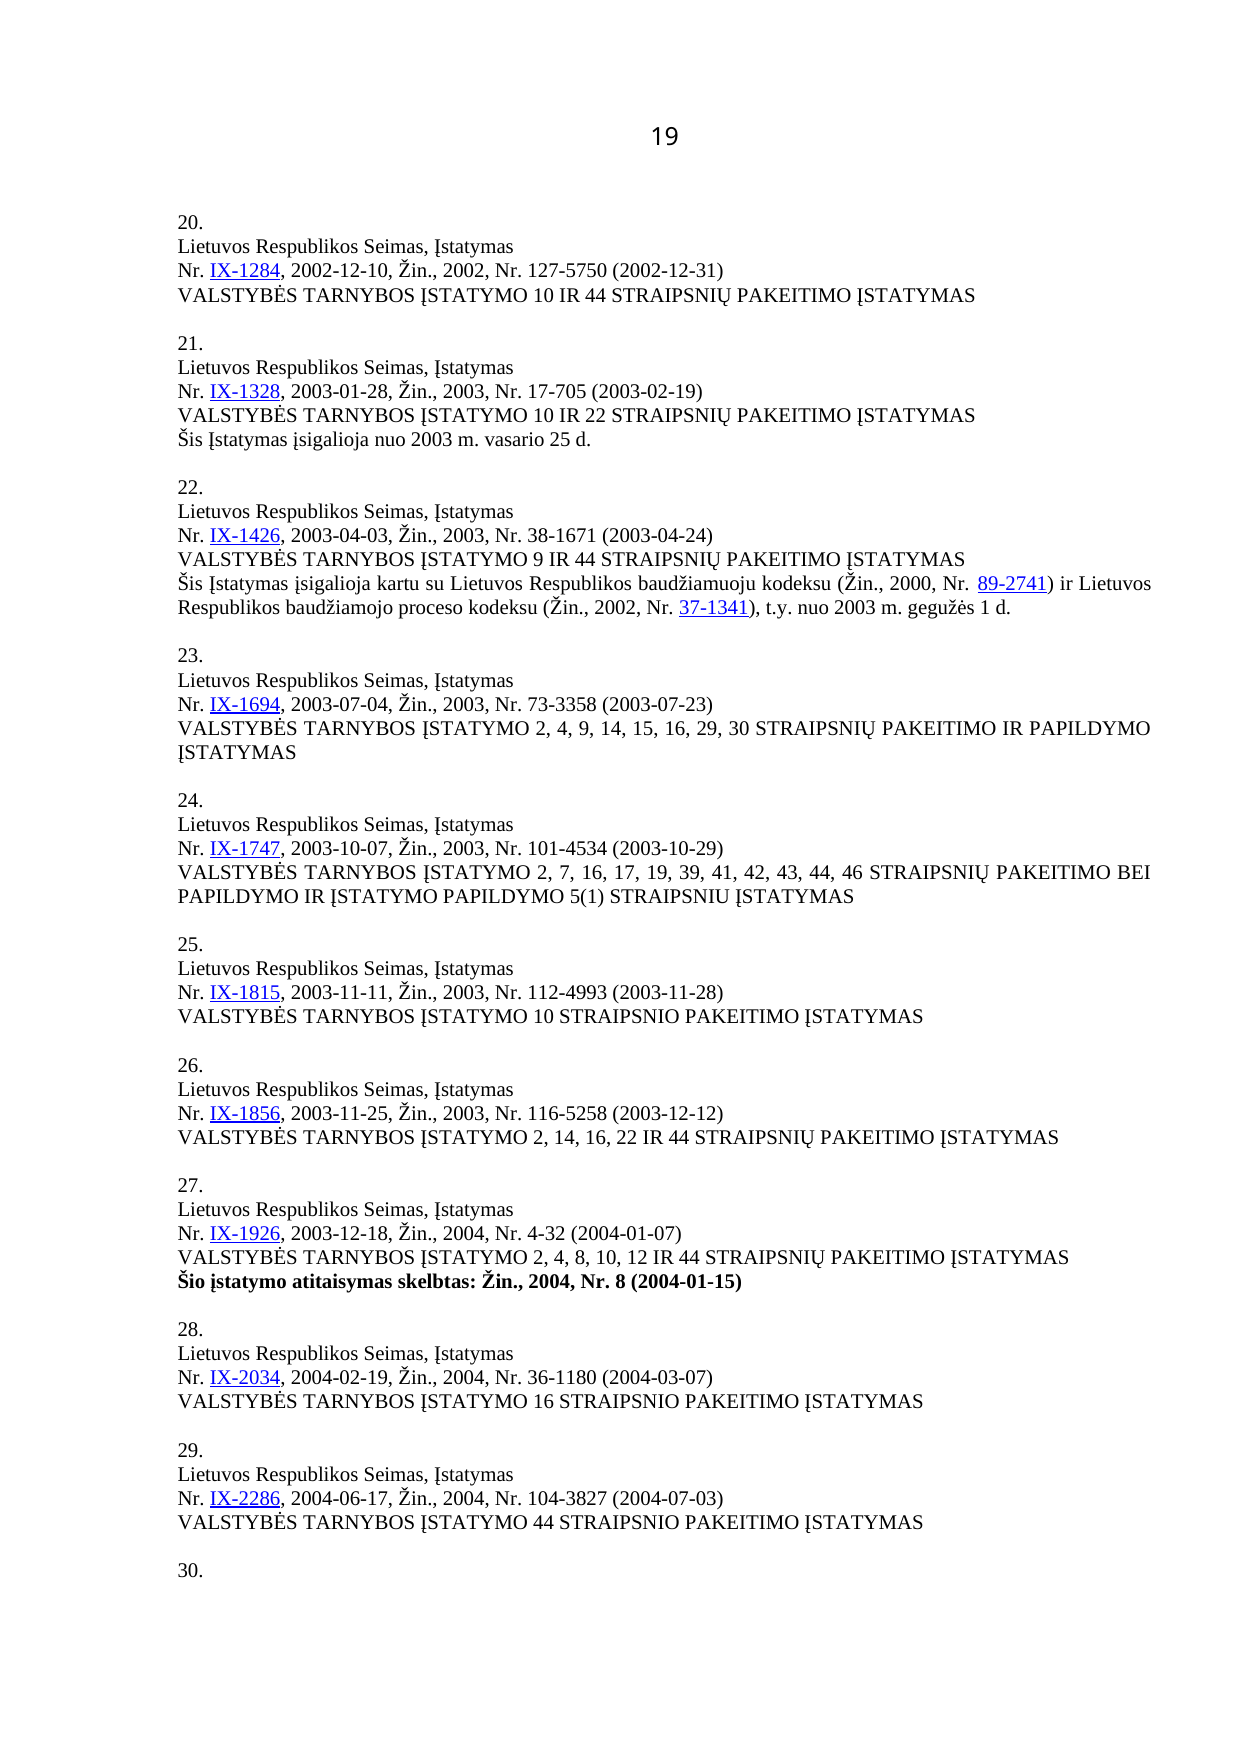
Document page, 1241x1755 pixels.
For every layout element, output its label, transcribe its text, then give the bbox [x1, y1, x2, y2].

text VALSTYBĖS TARNYBOS ĮSTATYMO 10 STRAIPSNIO PAKEITIMO ĮSTATYMAS [177, 1004, 1152, 1028]
text Nr. IX-1284, 2002-12-10, Žin., 2002, Nr. 127-5750 (2002-12-31) [177, 258, 1157, 282]
text 30. [177, 1558, 1152, 1582]
text 29. [177, 1437, 1152, 1462]
text Šio įstatymo atitaisymas skelbtas: Žin., 2004, Nr. 8 (2004-01-15) [177, 1269, 1152, 1293]
text Lietuvos Respublikos Seimas, Įstatymas [177, 1341, 1152, 1365]
text Nr. IX-1856, 2003-11-25, Žin., 2003, Nr. 116-5258 (2003-12-12) [177, 1101, 1152, 1125]
text Nr. IX-2034, 2004-02-19, Žin., 2004, Nr. 36-1180 (2004-03-07) [177, 1365, 1152, 1389]
text VALSTYBĖS TARNYBOS ĮSTATYMO 44 STRAIPSNIO PAKEITIMO ĮSTATYMAS [177, 1510, 1152, 1534]
text Lietuvos Respublikos Seimas, Įstatymas [177, 812, 1152, 836]
text 23. [177, 643, 1152, 667]
text 26. [177, 1052, 1152, 1077]
text Lietuvos Respublikos Seimas, Įstatymas [177, 1197, 1152, 1221]
text Nr. IX-2286, 2004-06-17, Žin., 2004, Nr. 104-3827 (2004-07-03) [177, 1486, 1152, 1510]
text 20. [177, 210, 1157, 234]
text Nr. IX-1694, 2003-07-04, Žin., 2003, Nr. 73-3358 (2003-07-23) [177, 692, 1152, 716]
text Nr. IX-1926, 2003-12-18, Žin., 2004, Nr. 4-32 (2004-01-07) [177, 1221, 1152, 1245]
text 28. [177, 1317, 1152, 1341]
text VALSTYBĖS TARNYBOS ĮSTATYMO 2, 4, 9, 14, 15, 16, 29, 30 STRAIPSNIŲ PAKEITIMO IR PAPILDYMO ĮSTATYMAS [177, 716, 1152, 764]
text VALSTYBĖS TARNYBOS ĮSTATYMO 10 IR 22 STRAIPSNIŲ PAKEITIMO ĮSTATYMAS [177, 403, 1152, 427]
text Lietuvos Respublikos Seimas, Įstatymas [177, 499, 1152, 523]
text VALSTYBĖS TARNYBOS ĮSTATYMO 16 STRAIPSNIO PAKEITIMO ĮSTATYMAS [177, 1389, 1152, 1413]
text Šis Įstatymas įsigalioja kartu su Lietuvos Respublikos baudžiamuoju kodeksu (Žin., 2000, Nr. 89-2741) ir Lietuvos Respublikos baudžiamojo proceso kodeksu (Žin., 2002, Nr. 37-1341), t.y. nuo 2003 m. gegužės 1 d. [177, 571, 1152, 619]
text 21. [177, 331, 1152, 355]
text VALSTYBĖS TARNYBOS ĮSTATYMO 10 IR 44 STRAIPSNIŲ PAKEITIMO ĮSTATYMAS [177, 282, 1157, 307]
text Nr. IX-1815, 2003-11-11, Žin., 2003, Nr. 112-4993 (2003-11-28) [177, 980, 1152, 1004]
text VALSTYBĖS TARNYBOS ĮSTATYMO 9 IR 44 STRAIPSNIŲ PAKEITIMO ĮSTATYMAS [177, 547, 1152, 571]
text Nr. IX-1328, 2003-01-28, Žin., 2003, Nr. 17-705 (2003-02-19) [177, 379, 1152, 403]
text Nr. IX-1747, 2003-10-07, Žin., 2003, Nr. 101-4534 (2003-10-29) [177, 836, 1152, 860]
text Lietuvos Respublikos Seimas, Įstatymas [177, 1077, 1152, 1101]
text VALSTYBĖS TARNYBOS ĮSTATYMO 2, 7, 16, 17, 19, 39, 41, 42, 43, 44, 46 STRAIPSNIŲ PAKEITIMO BEI PAPILDYMO IR ĮSTATYMO PAPILDYMO 5(1) STRAIPSNIU ĮSTATYMAS [177, 860, 1152, 908]
text 22. [177, 475, 1152, 499]
text Lietuvos Respublikos Seimas, Įstatymas [177, 667, 1152, 692]
text Lietuvos Respublikos Seimas, Įstatymas [177, 1462, 1152, 1486]
text 25. [177, 932, 1152, 956]
text VALSTYBĖS TARNYBOS ĮSTATYMO 2, 4, 8, 10, 12 IR 44 STRAIPSNIŲ PAKEITIMO ĮSTATYMAS [177, 1245, 1152, 1269]
text VALSTYBĖS TARNYBOS ĮSTATYMO 2, 14, 16, 22 IR 44 STRAIPSNIŲ PAKEITIMO ĮSTATYMAS [177, 1125, 1152, 1149]
text 27. [177, 1173, 1152, 1197]
text Lietuvos Respublikos Seimas, Įstatymas [177, 355, 1152, 379]
text Lietuvos Respublikos Seimas, Įstatymas [177, 234, 1157, 258]
text Lietuvos Respublikos Seimas, Įstatymas [177, 956, 1152, 980]
text Nr. IX-1426, 2003-04-03, Žin., 2003, Nr. 38-1671 (2003-04-24) [177, 523, 1152, 547]
text Šis Įstatymas įsigalioja nuo 2003 m. vasario 25 d. [177, 427, 1152, 451]
text 24. [177, 788, 1152, 812]
